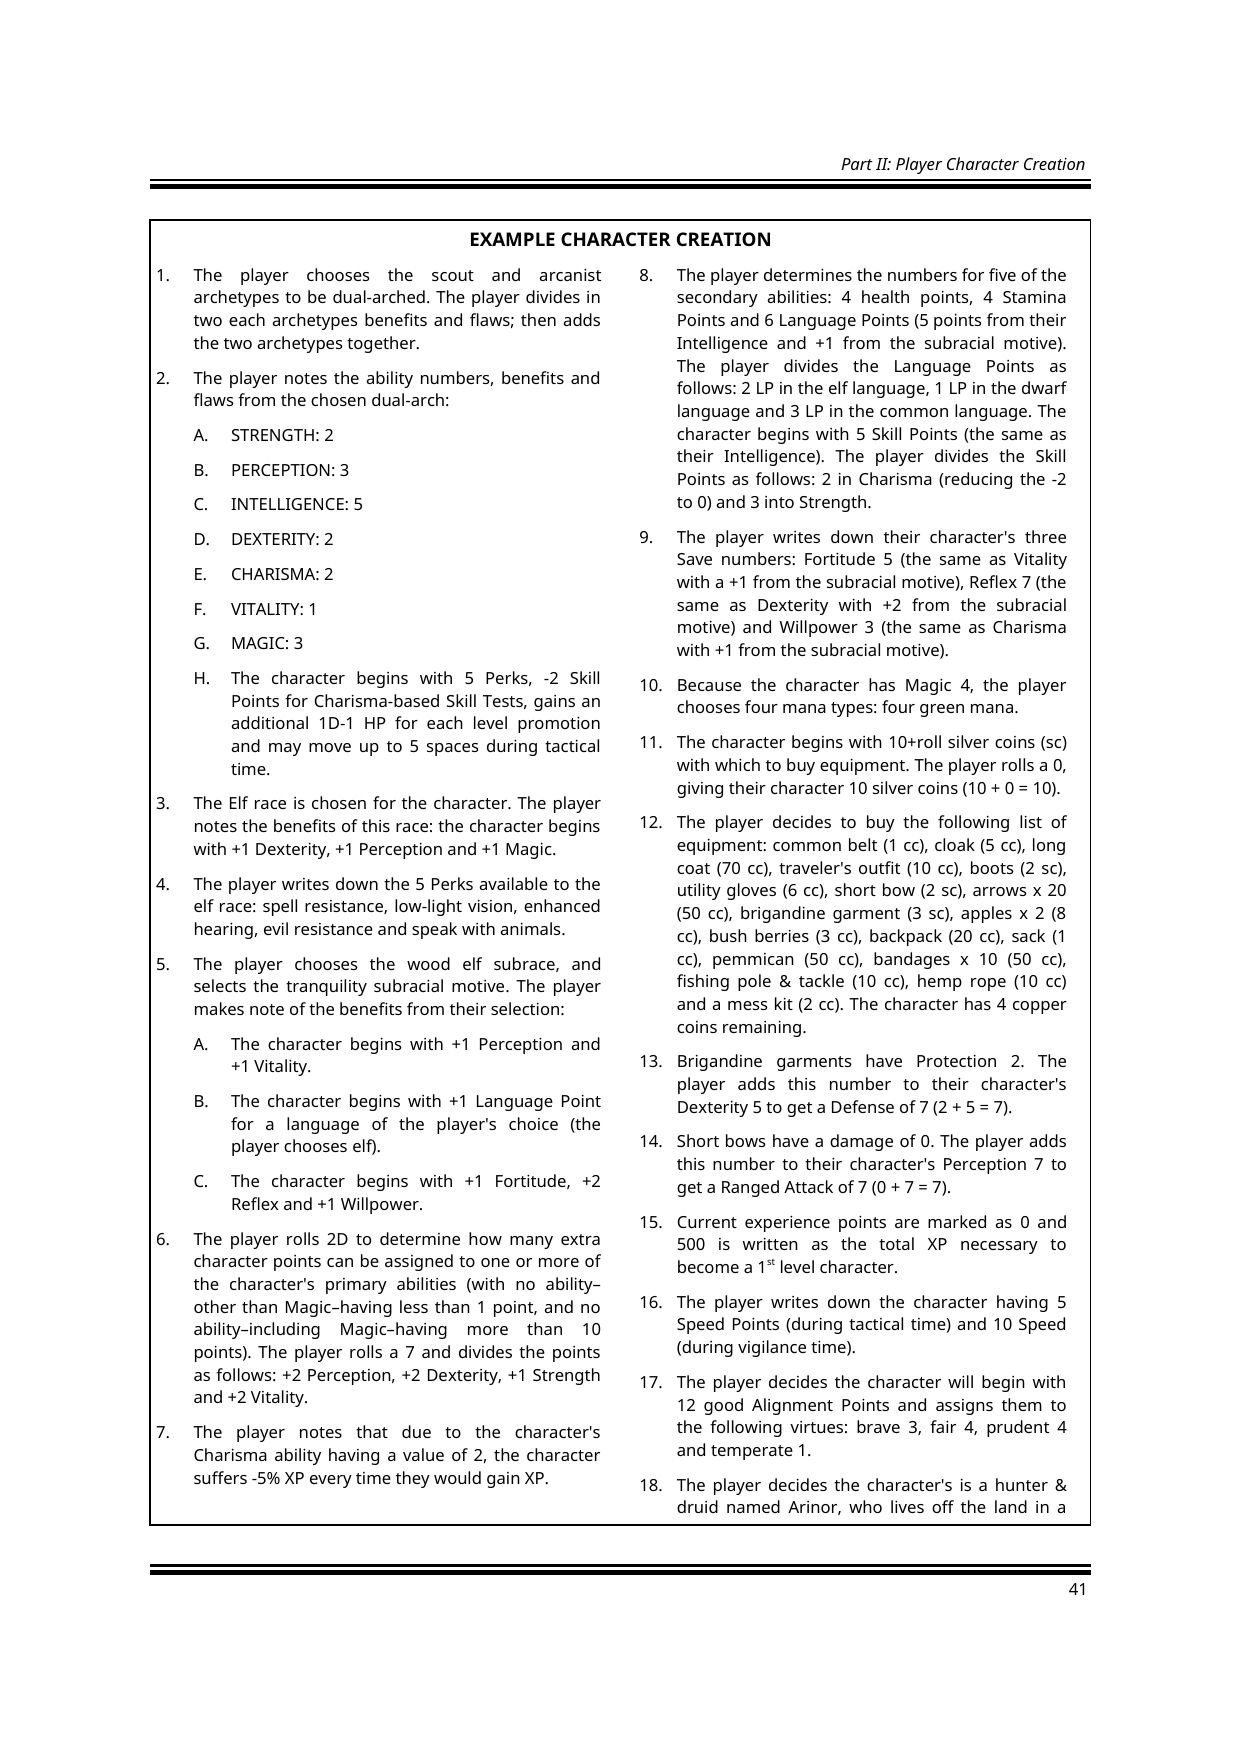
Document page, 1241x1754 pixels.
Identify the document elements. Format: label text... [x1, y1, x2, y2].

table_cell [1073, 258, 1090, 1524]
table_header Example Character Creation [151, 221, 1090, 258]
table_cell The player chooses the scout and arcanist archetypes to be dual-arched. The player divides in two each archetypes benefits and flaws; then adds the two archetypes together. The player notes the ability numbers, benefits and flaws from the chosen dual-arch: STRENGTH: 2 PERCEPTION: 3 INTELLIGENCE: 5 DEXTERITY: 2 CHARISMA: 2 VITALITY: 1 MAGIC: 3 The character begins with 5 Perks, -2 Skill Points for Charisma-based Skill Tests, gains an additional 1D-1 HP for each level promotion and may move up to 5 spaces during tactical time. The Elf race is chosen for the character. The player notes the benefits of this race: the character begins with +1 Dexterity, +1 Perception and +1 Magic. The player writes down the 5 Perks available to the elf race: spell resistance, low-light vision, enhanced hearing, evil resistance and speak with animals. The player chooses the wood elf subrace, and selects the tranquility subracial motive. The player makes note of the benefits from their selection: The character begins with +1 Perception and +1 Vitality. The character begins with +1 Language Point for a language of the player's choice (the player chooses elf). The character begins with +1 Fortitude, +2 Reflex and +1 Willpower. The player rolls 2D to determine how many extra character points can be assigned to one or more of the character's primary abilities (with no ability–other than Magic–having less than 1 point, and no ability–including Magic–having more than 10 points). The player rolls a 7 and divides the points as follows: +2 Perception, +2 Dexterity, +1 Strength and +2 Vitality. The player notes that due to the character's Charisma ability having a value of 2, the character suffers -5% XP every time they would gain XP. [151, 258, 607, 1524]
table_cell The player determines the numbers for five of the secondary abilities: 4 health points, 4 Stamina Points and 6 Language Points (5 points from their Intelligence and +1 from the subracial motive). The player divides the Language Points as follows: 2 LP in the elf language, 1 LP in the dwarf language and 3 LP in the common language. The character begins with 5 Skill Points (the same as their Intelligence). The player divides the Skill Points as follows: 2 in Charisma (reducing the -2 to 0) and 3 into Strength. The player writes down their character's three Save numbers: Fortitude 5 (the same as Vitality with a +1 from the subracial motive), Reflex 7 (the same as Dexterity with +2 from the subracial motive) and Willpower 3 (the same as Charisma with +1 from the subracial motive). Because the character has Magic 4, the player chooses four mana types: four green mana. The character begins with 10+roll silver coins (sc) with which to buy equipment. The player rolls a 0, giving their character 10 silver coins (10 + 0 = 10). The player decides to buy the following list of equipment: common belt (1 cc), cloak (5 cc), long coat (70 cc), traveler's outfit (10 cc), boots (2 sc), utility gloves (6 cc), short bow (2 sc), arrows x 20 (50 cc), brigandine garment (3 sc), apples x 2 (8 cc), bush berries (3 cc), backpack (20 cc), sack (1 cc), pemmican (50 cc), bandages x 10 (50 cc), fishing pole & tackle (10 cc), hemp rope (10 cc) and a mess kit (2 cc). The character has 4 copper coins remaining. Brigandine garments have Protection 2. The player adds this number to their character's Dexterity 5 to get a Defense of 7 (2 + 5 = 7). Short bows have a damage of 0. The player adds this number to their character's Perception 7 to get a Ranged Attack of 7 (0 + 7 = 7). Current experience points are marked as 0 and 500 is written as the total XP necessary to become a 1st level character. The player writes down the character having 5 Speed Points (during tactical time) and 10 Speed (during vigilance time). The player decides the character will begin with 12 good Alignment Points and assigns them to the following virtues: brave 3, fair 4, prudent 4 and temperate 1. The player decides the character's is a hunter & druid named Arinor, who lives off the land in a [633, 258, 1073, 1524]
table_cell [607, 258, 633, 1524]
